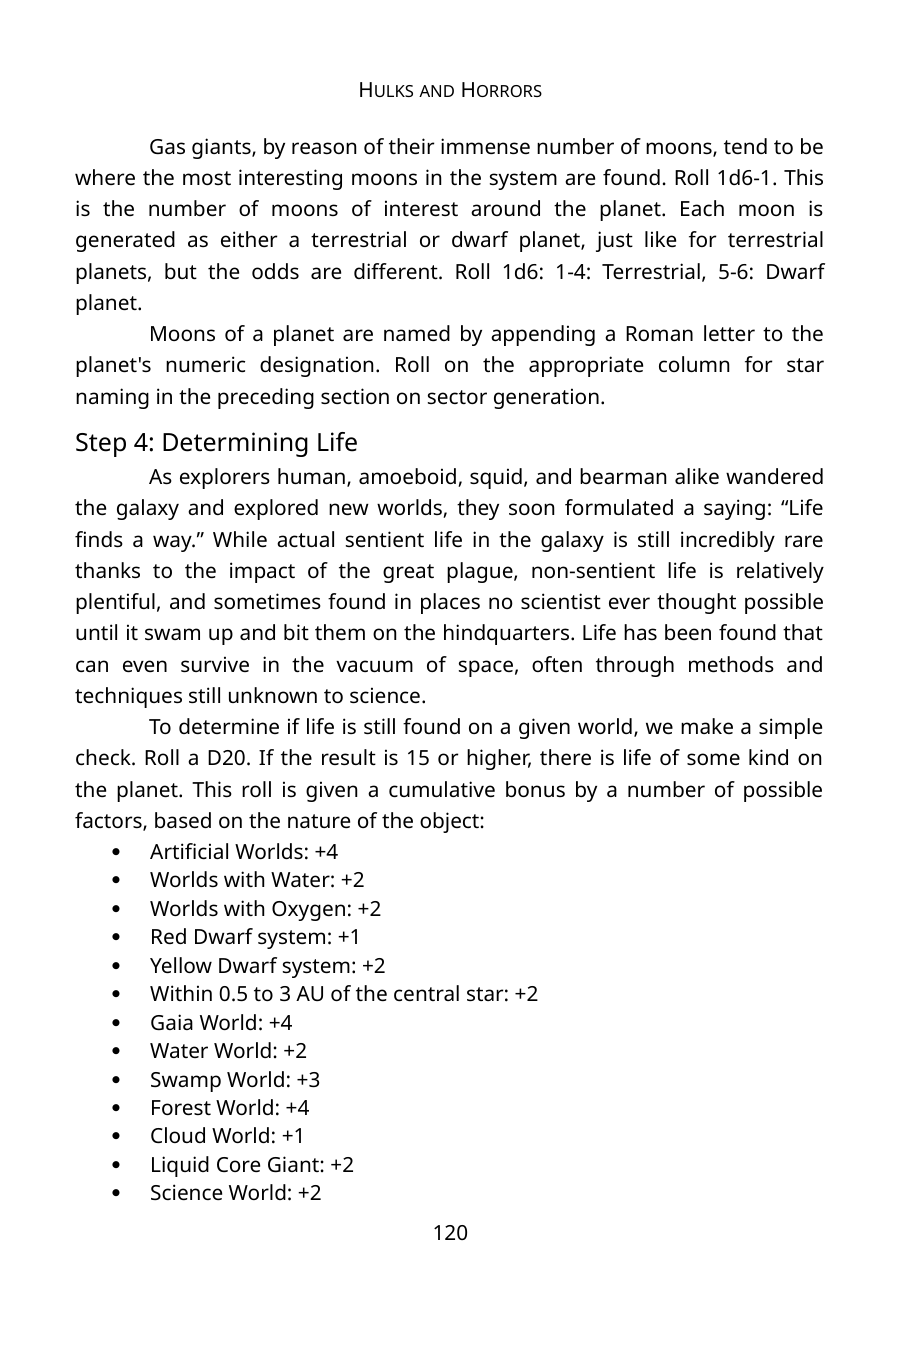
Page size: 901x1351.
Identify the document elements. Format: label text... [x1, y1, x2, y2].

list Liquid Core Giant: +2 [112, 1150, 825, 1178]
list Swamp World: +3 [112, 1065, 825, 1093]
list Within 0.5 to 3 AU of the central star: +2 [112, 979, 825, 1008]
list Worlds with Oxygen: +2 [112, 894, 825, 922]
list Science World: +2 [112, 1178, 825, 1207]
text To determine if life is still found on a given world, we make a simple check. Roll a D20. If the result is 15 or higher, there is life of some kind on the planet. This roll is given a cumulative bonus by a number of possible factors, based on the nature of the object: [75, 712, 825, 834]
list Yellow Dwarf system: +2 [112, 951, 825, 979]
list Red Dwarf system: +1 [112, 922, 825, 951]
list Worlds with Water: +2 [112, 866, 825, 894]
list Water World: +2 [112, 1036, 825, 1065]
text Moons of a planet are named by appending a Roman letter to the planet's numeric designation. Roll on the appropriate column for star naming in the preceding section on sector generation. [75, 319, 825, 410]
list Artificial Worlds: +4 [112, 837, 825, 866]
subtitle Step 4: Determining Life [75, 425, 825, 459]
text As explorers human, amoeboid, squid, and bearman alike wandered the galaxy and explored new worlds, they soon formulated a saying: “Life finds a way.” While actual sentient life in the galaxy is still incredibly rare thanks to the impact of the great plague, non-sentient life is relatively plentiful, and sometimes found in places no scientist ever thought possible until it swam up and bit them on the hindquarters. Life has been found that can even survive in the vacuum of space, often through methods and techniques still unknown to science. [75, 462, 825, 709]
text Gas giants, by reason of their immense number of moons, tend to be where the most interesting moons in the system are found. Roll 1d6-1. This is the number of moons of interest around the planet. Each moon is generated as either a terrestrial or dwarf planet, just like for terrestrial planets, but the odds are different. Roll 1d6: 1-4: Terrestrial, 5-6: Dwarf planet. [75, 132, 825, 317]
list Cloud World: +1 [112, 1122, 825, 1150]
list Forest World: +4 [112, 1093, 825, 1122]
list Gaia World: +4 [112, 1008, 825, 1036]
